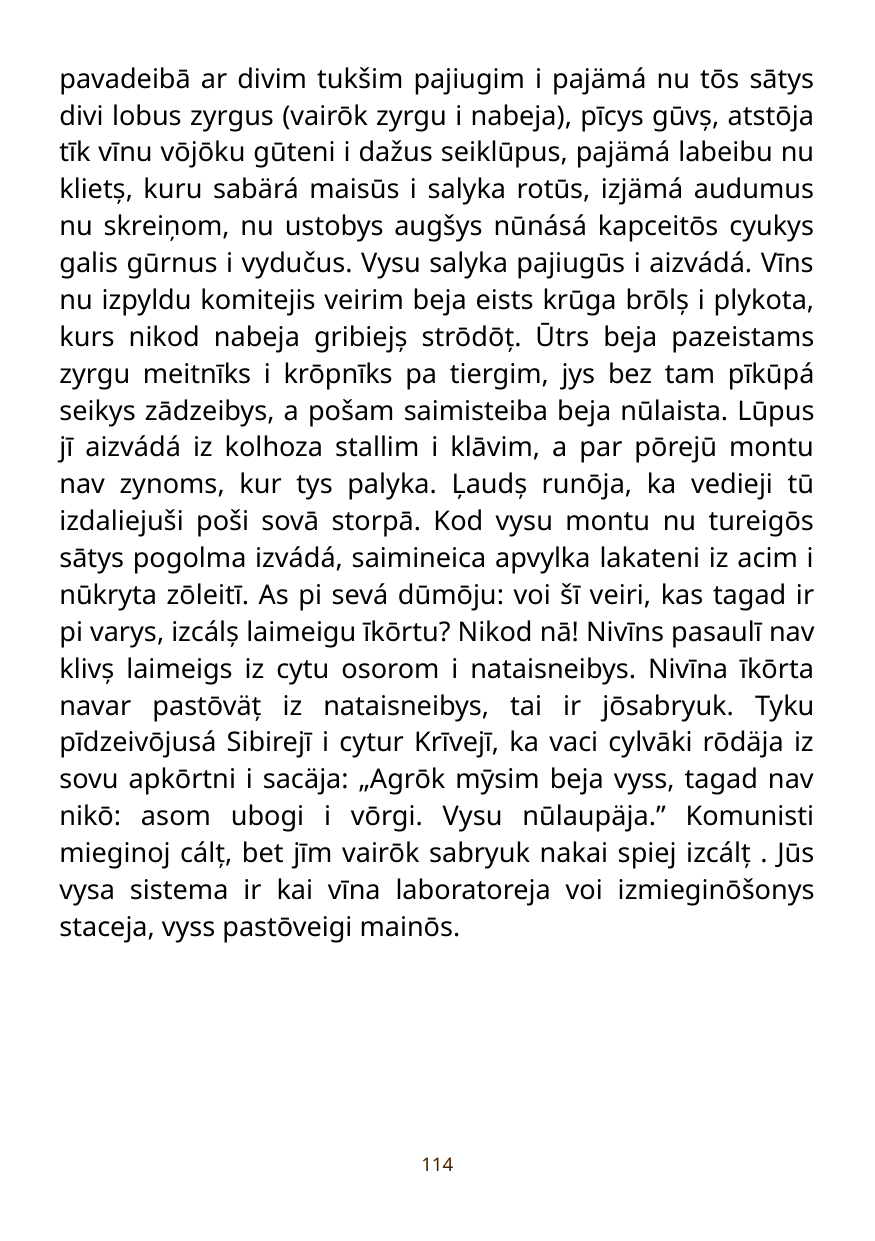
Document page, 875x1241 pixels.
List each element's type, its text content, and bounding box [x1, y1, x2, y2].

text pavadeibā ar divim tukšim pajiugim i pajämá nu tōs sātys divi lobus zyrgus (vairōk zyrgu i nabeja), pīcys gūvș, atstōja tīk vīnu vōjōku gūteni i dažus seiklūpus, pajämá labeibu nu klietș, kuru sabärá maisūs i salyka rotūs, izjämá audumus nu skreiņom, nu ustobys augšys nūnásá kapceitōs cyukys galis gūrnus i vydučus. Vysu salyka pajiugūs i aizvádá. Vīns nu izpyldu komitejis veirim beja eists krūga brōlș i plykota, kurs nikod nabeja gribiejș strōdōț. Ūtrs beja pazeistams zyrgu meitnīks i krōpnīks pa tiergim, jys bez tam pīkūpá seikys zādzeibys, a pošam saimisteiba beja nūlaista. Lūpus jī aizvádá iz kolhoza stallim i klāvim, a par pōrejū montu nav zynoms, kur tys palyka. Ļaudș runōja, ka vedieji tū izdaliejuši poši sovā storpā. Kod vysu montu nu tureigōs sātys pogolma izvádá, saimineica apvylka lakateni iz acim i nūkryta zōleitī. As pi sevá dūmōju: voi šī veiri, kas tagad ir pi varys, izcálș laimeigu īkōrtu? Nikod nā! Nivīns pasaulī nav klivș laimeigs iz cytu osorom i nataisneibys. Nivīna īkōrta navar pastōväț iz nataisneibys, tai ir jōsabryuk. Tyku pīdzeivōjusá Sibirejī i cytur Krīvejī, ka vaci cylvāki rōdäja iz sovu apkōrtni i sacäja: „Agrōk mȳsim beja vyss, tagad nav nikō: asom ubogi i vōrgi. Vysu nūlaupäja.” Komunisti mieginoj cálț, bet jīm vairōk sabryuk nakai spiej izcálț . Jūs vysa sistema ir kai vīna laboratoreja voi izmieginōšonys staceja, vyss pastōveigi mainōs. [59, 59, 815, 944]
